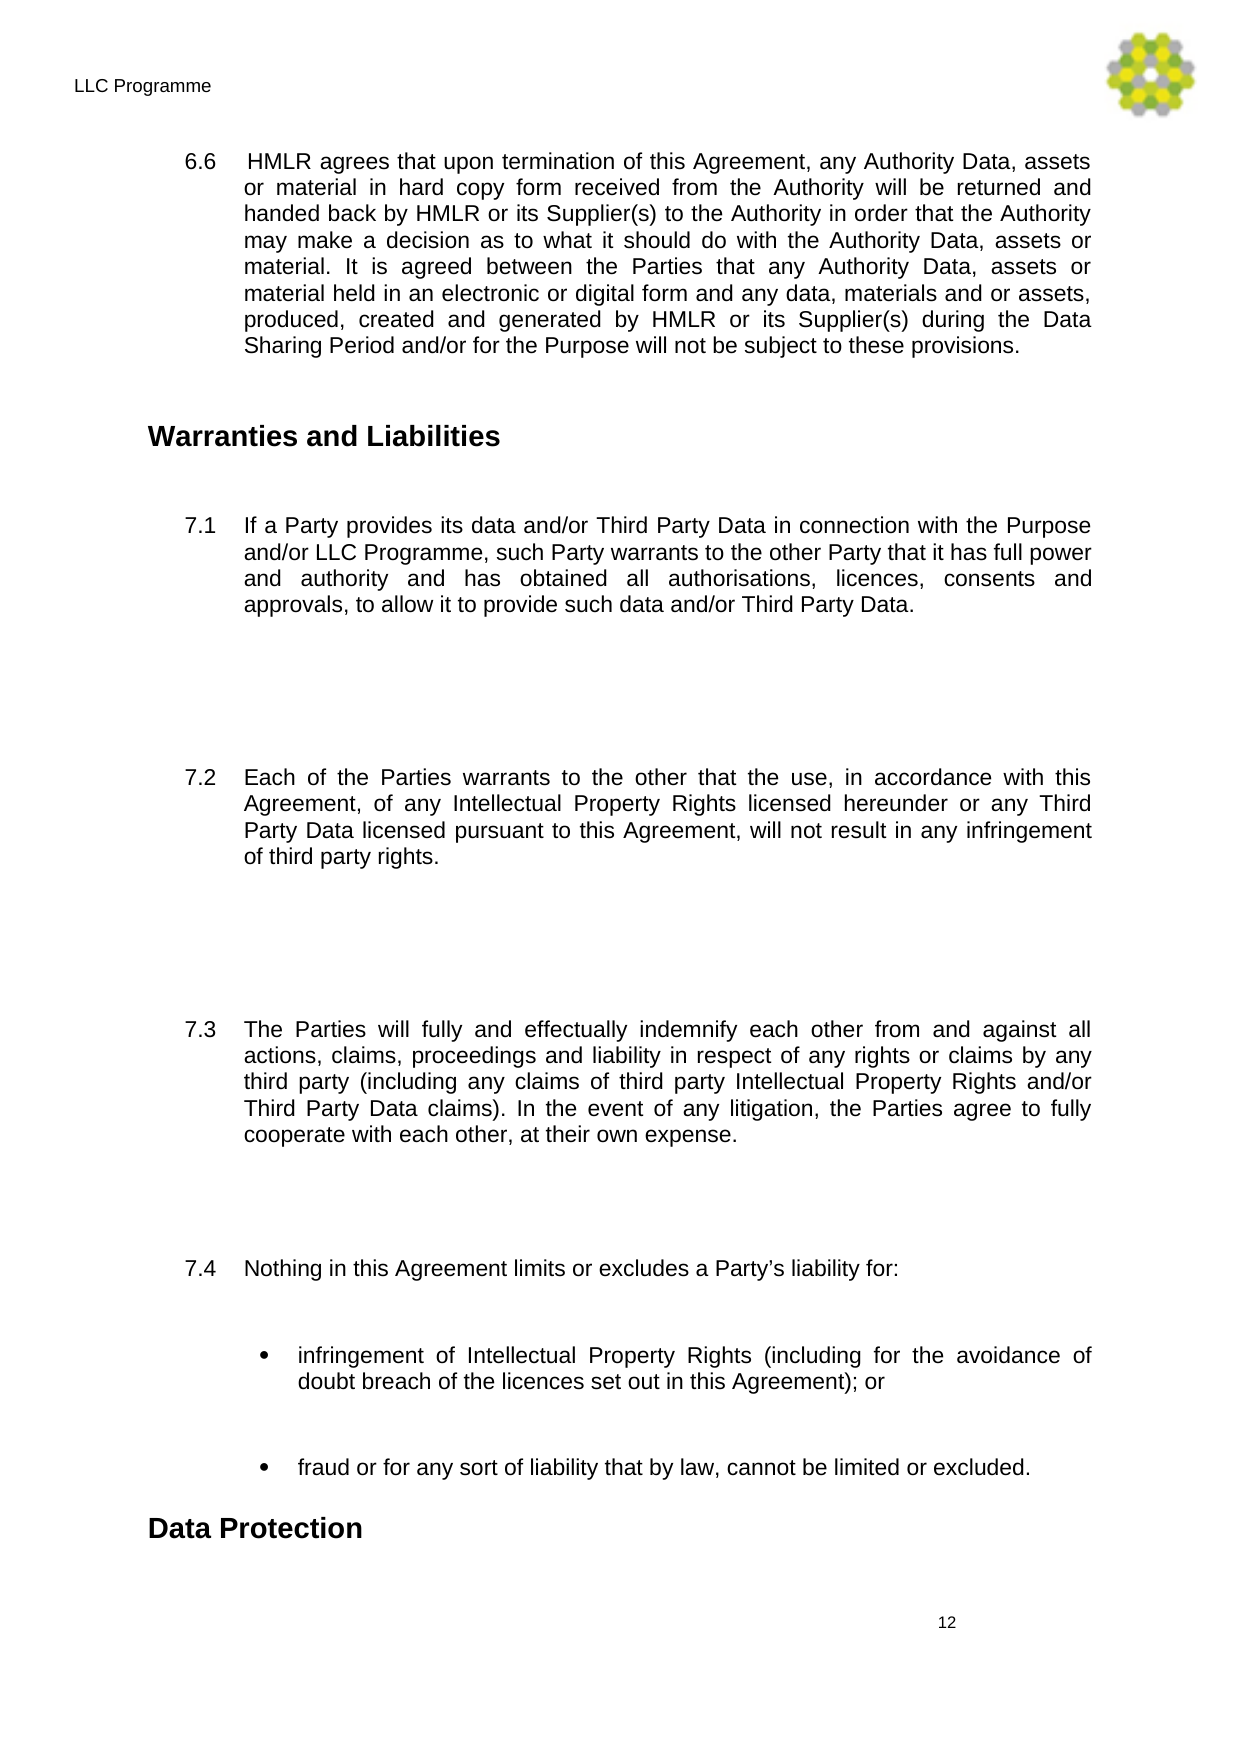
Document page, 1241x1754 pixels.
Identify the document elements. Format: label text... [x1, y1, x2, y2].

list fraud or for any sort of liability that by law, cannot be limited or excluded. [260, 1454, 1092, 1481]
list Each of the Parties warrants to the other that the use, in accordance with this Agreement, of any Intellectual Property Rights licensed hereunder or any Third Party Data licensed pursuant to this Agreement, will not result in any infringement of third party rights. [184, 764, 1092, 869]
list Nothing in this Agreement limits or excludes a Party’s liability for: [184, 1255, 1092, 1282]
list The Parties will fully and effectually indemnify each other from and against all actions, claims, proceedings and liability in respect of any rights or claims by any third party (including any claims of third party Intellectual Property Rights and/or Third Party Data claims). In the event of any litigation, the Parties agree to fully cooperate with each other, at their own expense. [184, 1016, 1092, 1147]
list If a Party provides its data and/or Third Party Data in connection with the Purpose and/or LLC Programme, such Party warrants to the other Party that it has full power and authority and has obtained all authorisations, licences, consents and approvals, to allow it to provide such data and/or Third Party Data. [184, 512, 1092, 617]
subtitle Data Protection [148, 1511, 1092, 1544]
subtitle Warranties and Liabilities [148, 418, 1092, 452]
subtitle 6.6 HMLR agrees that upon termination of this Agreement, any Authority Data, assets or material in hard copy form received from the Authority will be returned and handed back by HMLR or its Supplier(s) to the Authority in order that the Authority may make a decision as to what it should do with the Authority Data, assets or material. It is agreed between the Parties that any Authority Data, assets or material held in an electronic or digital form and any data, materials and or assets, produced, created and generated by HMLR or its Supplier(s) during the Data Sharing Period and/or for the Purpose will not be subject to these provisions. [184, 148, 1092, 358]
list infringement of Intellectual Property Rights (including for the avoidance of doubt breach of the licences set out in this Agreement); or [260, 1342, 1092, 1394]
